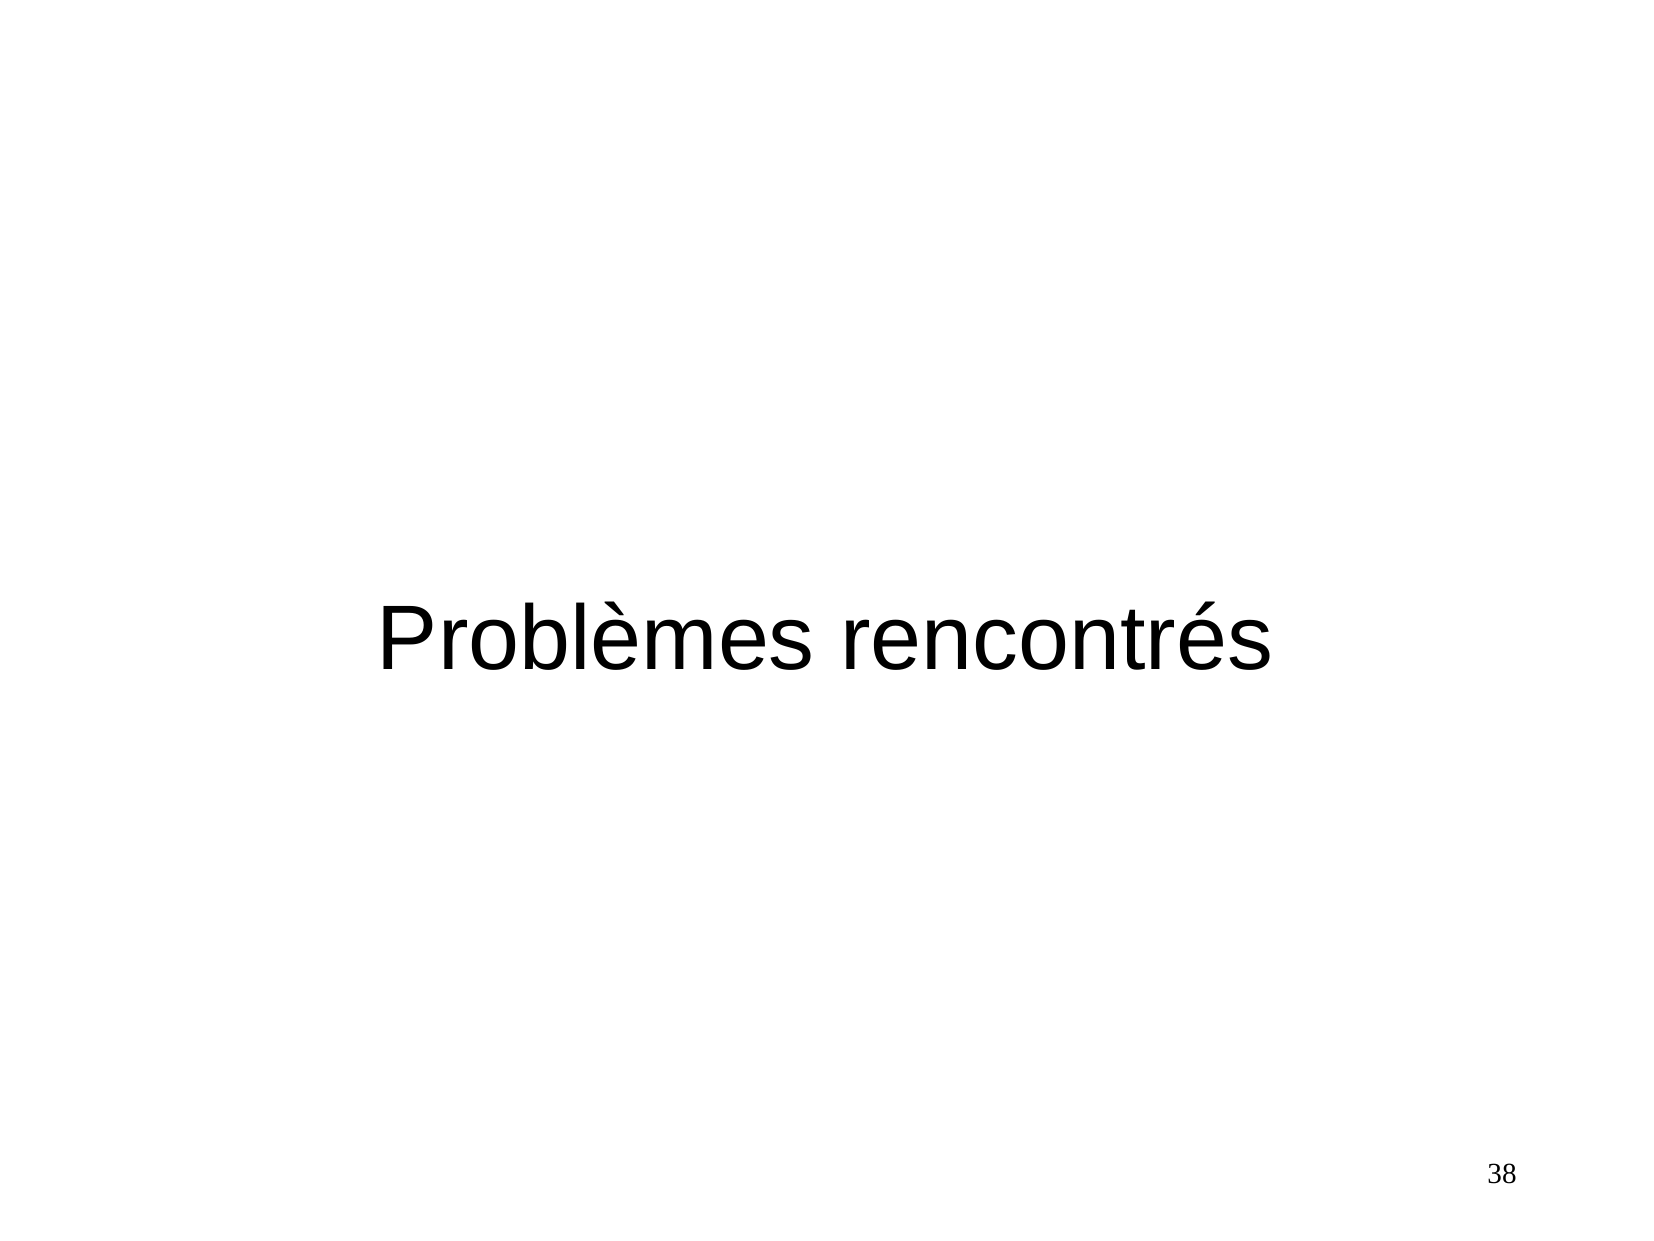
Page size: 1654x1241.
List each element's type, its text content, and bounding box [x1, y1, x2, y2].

title Problèmes rencontrés [81, 534, 1570, 742]
